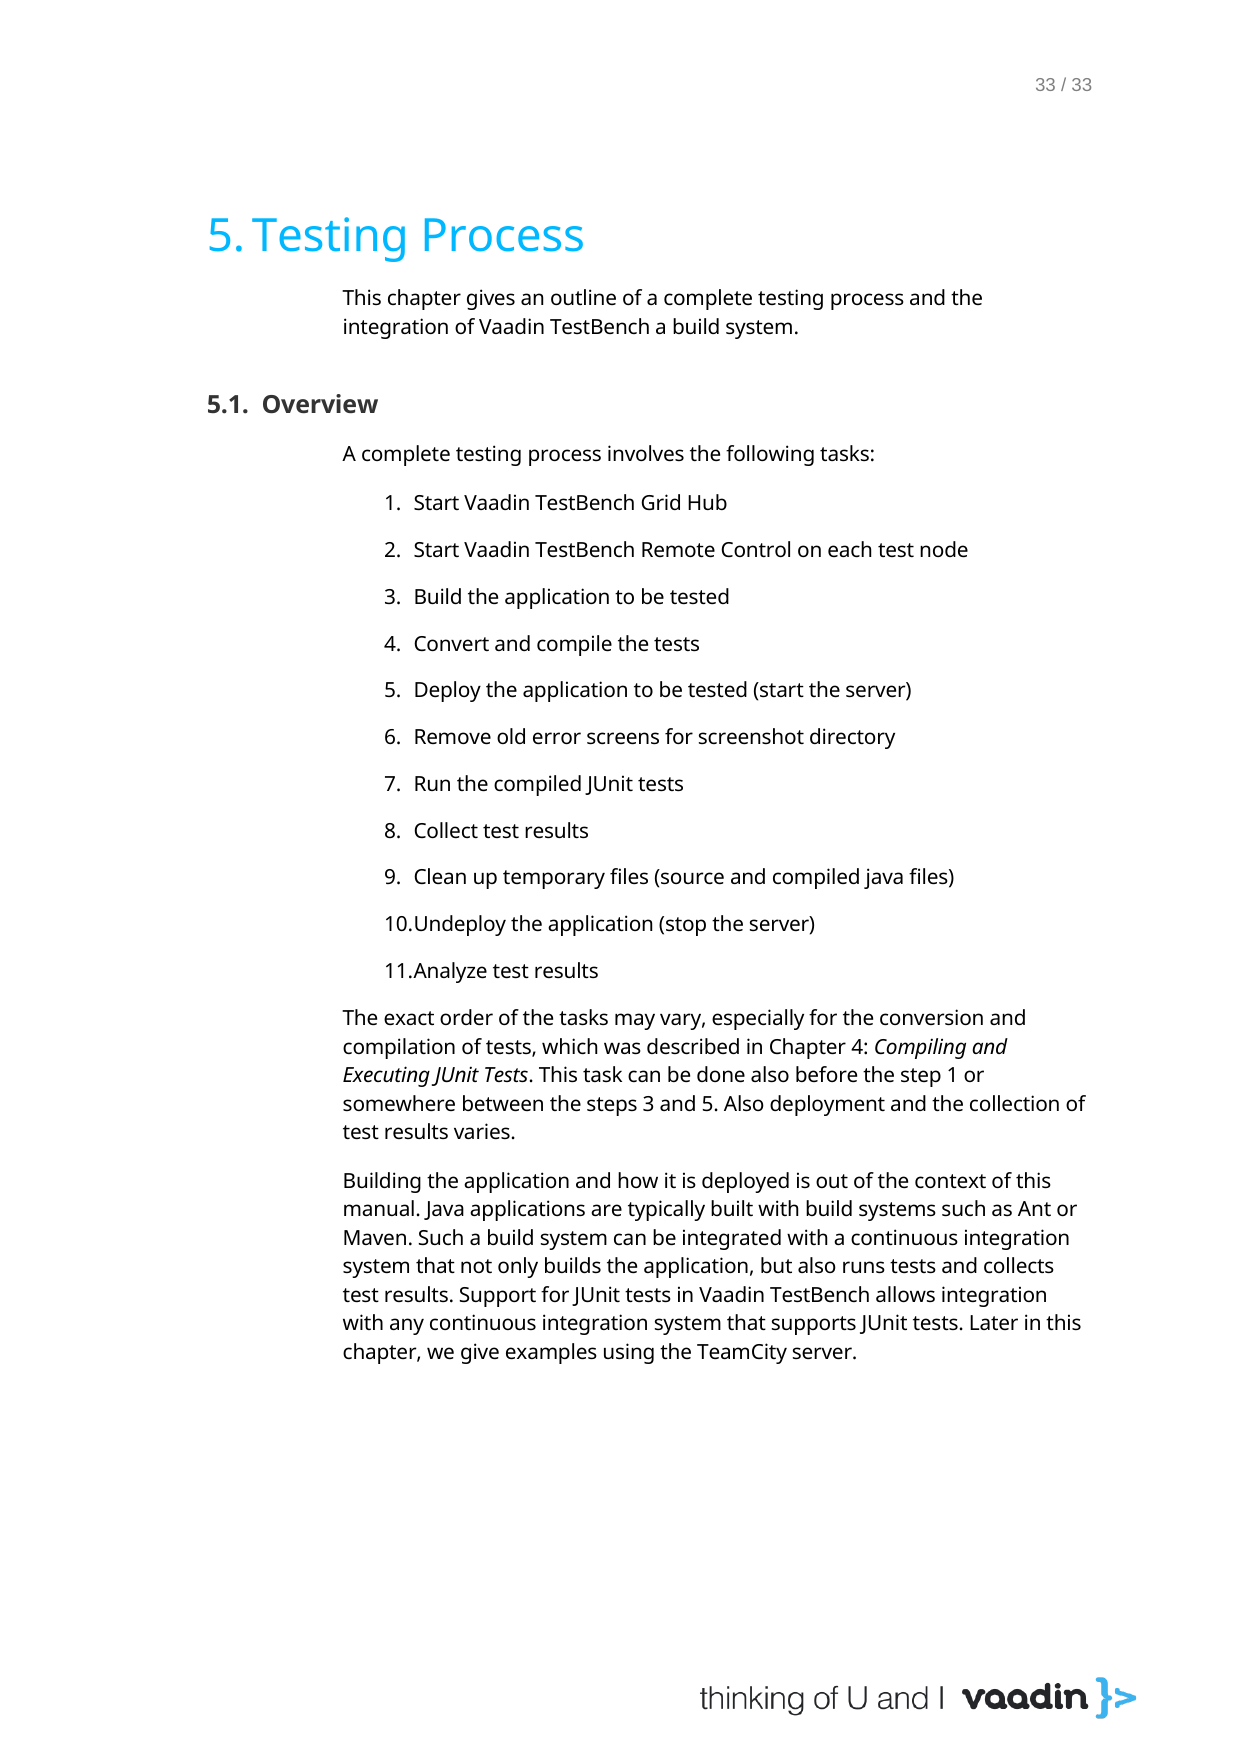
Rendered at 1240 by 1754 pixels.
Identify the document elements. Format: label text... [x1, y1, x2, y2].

text A complete testing process involves the following tasks: [342, 439, 1092, 468]
picture [699, 1673, 1139, 1721]
text This chapter gives an outline of a complete testing process and the integration of Vaadin TestBench a build system. [342, 283, 1092, 340]
list Convert and compile the tests [384, 629, 1092, 657]
list Collect test results [384, 816, 1092, 844]
list Start Vaadin TestBench Remote Control on each test node [384, 535, 1092, 563]
list Run the compiled JUnit tests [384, 769, 1092, 797]
list Undeploy the application (stop the server) [384, 909, 1092, 938]
subtitle Testing Process [207, 202, 1092, 264]
list Deploy the application to be tested (start the server) [384, 675, 1092, 704]
text Building the application and how it is deployed is out of the context of this manual. Java applications are typically built with build systems such as Ant or Maven. Such a build system can be integrated with a continuous integration system that not only builds the application, but also runs tests and collects test results. Support for JUnit tests in Vaadin TestBench allows integration with any continuous integration system that supports JUnit tests. Later in this chapter, we give examples using the TeamCity server. [342, 1166, 1092, 1365]
list Start Vaadin TestBench Grid Hub [384, 488, 1092, 517]
text The exact order of the tasks may vary, especially for the conversion and compilation of tests, which was described in Chapter 4: Compiling and Executing JUnit Tests. This task can be done also before the step 1 or somewhere between the steps 3 and 5. Also deployment and the collection of test results varies. [342, 1003, 1092, 1146]
subtitle Overview [207, 386, 1092, 420]
list Clean up temporary files (source and compiled java files) [384, 862, 1092, 891]
list Build the application to be tested [384, 582, 1092, 610]
list Analyze test results [384, 956, 1092, 984]
list Remove old error screens for screenshot directory [384, 722, 1092, 751]
